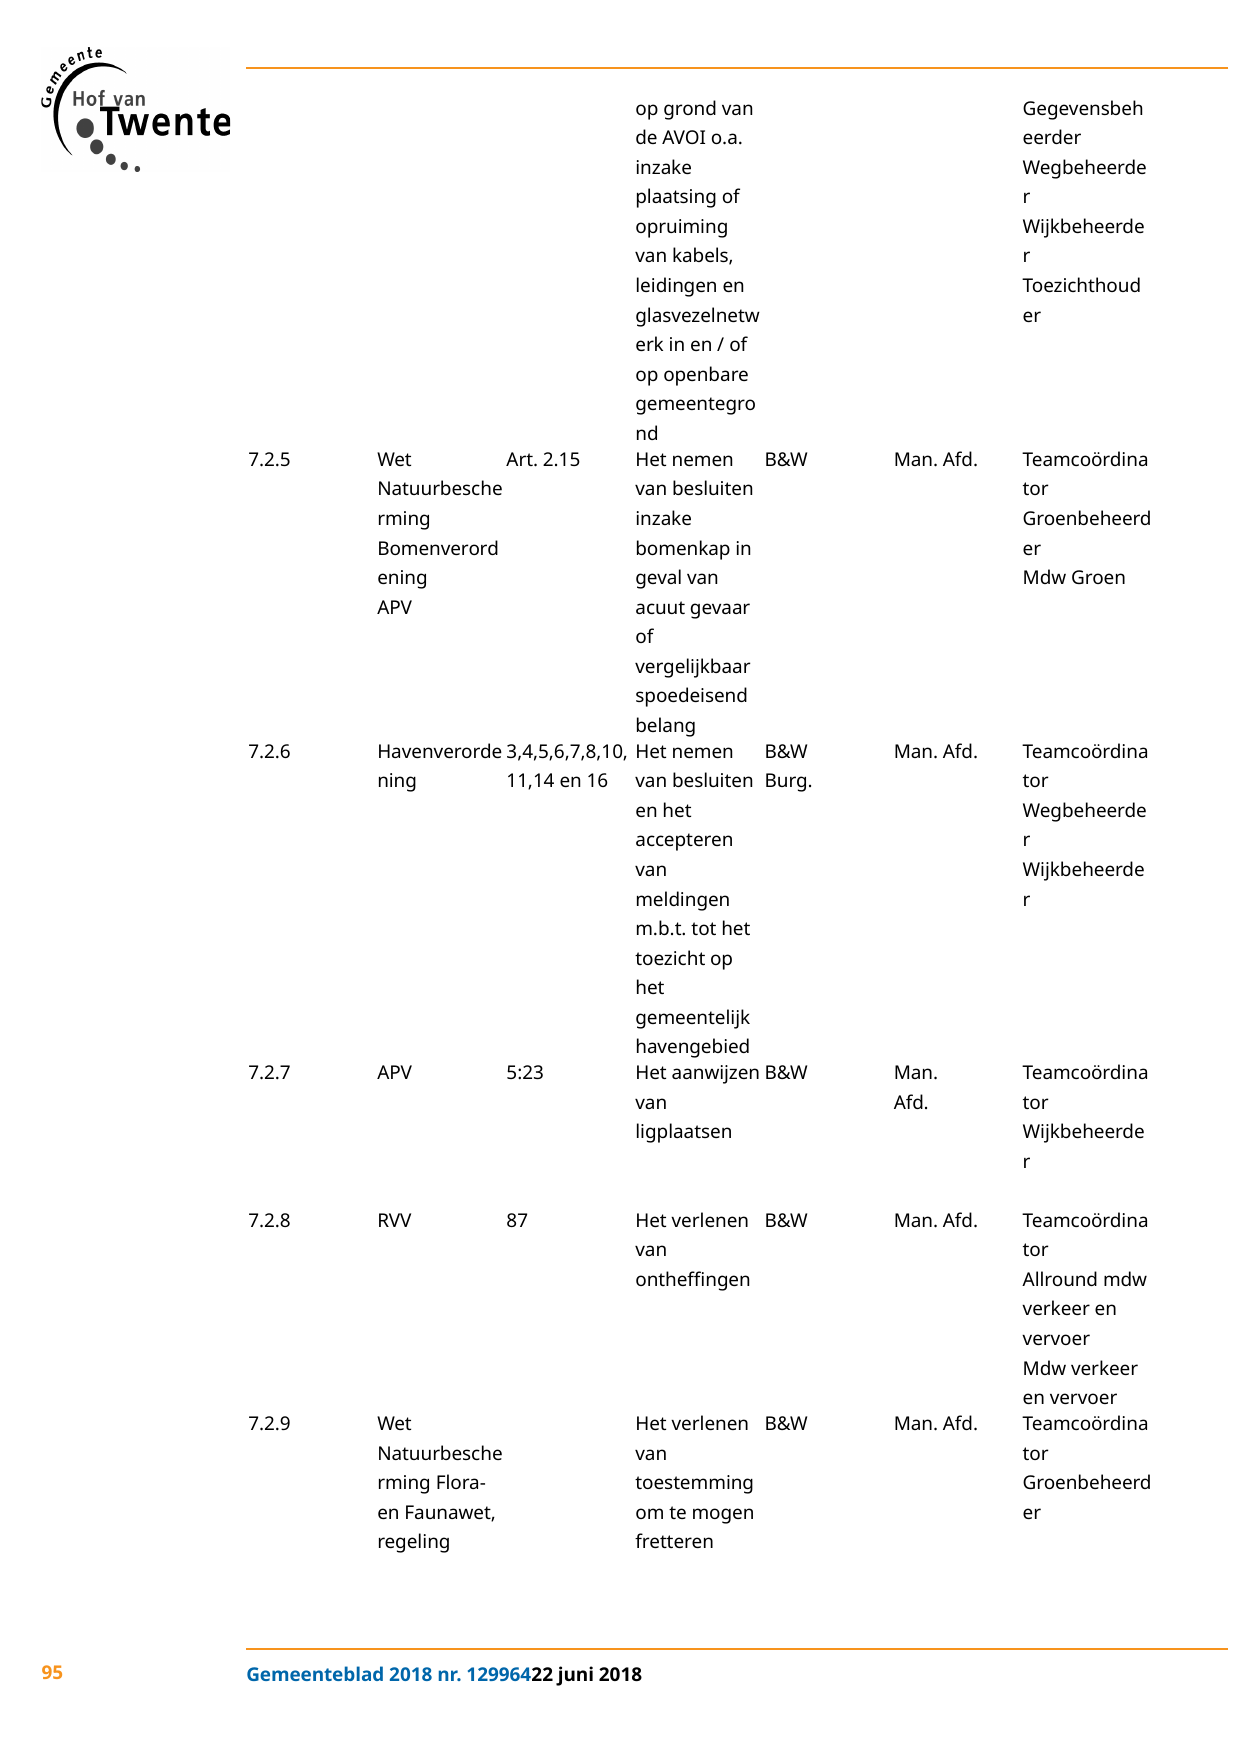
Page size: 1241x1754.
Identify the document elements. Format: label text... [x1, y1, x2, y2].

table_cell Man. Afd. [894, 738, 1022, 1059]
table_cell op grond van de AVOI o.a. inzake plaatsing of opruiming van kabels, leidingen en glasvezelnetwerk in en / of op openbare gemeentegrond [635, 95, 764, 446]
table_cell [248, 95, 377, 446]
table_cell Man. Afd. [894, 1060, 1022, 1174]
table_header RVV [377, 1207, 506, 1410]
table_cell [377, 95, 506, 446]
table_cell 7.2.5 [248, 446, 377, 738]
table_cell [894, 95, 1022, 446]
table_cell B&W Burg. [764, 738, 893, 1059]
table_cell Havenverordening [377, 738, 506, 1059]
table_cell B&W [764, 446, 893, 738]
table_cell Het nemen van besluiten inzake bomenkap in geval van acuut gevaar of vergelijkbaar spoedeisend belang [635, 446, 764, 738]
table_cell 3,4,5,6,7,8,10, 11,14 en 16 [506, 738, 635, 1059]
table_cell [764, 95, 893, 446]
table_cell Wet Natuurbescherming Flora- en Faunawet, regeling [377, 1410, 506, 1554]
table_header Teamcoördinator Allround mdw verkeer en vervoer Mdw verkeer en vervoer [1023, 1207, 1152, 1410]
table_header Het verlenen van ontheffingen [635, 1207, 764, 1410]
table_cell [506, 1410, 635, 1554]
table_cell Het verlenen van toestemming om te mogen fretteren [635, 1410, 764, 1554]
table_cell Het nemen van besluiten en het accepteren van meldingen m.b.t. tot het toezicht op het gemeentelijk havengebied [635, 738, 764, 1059]
table_cell Gegevensbeheerder Wegbeheerder Wijkbeheerder Toezichthouder [1023, 95, 1152, 446]
table_cell B&W [764, 1410, 893, 1554]
table_cell [506, 95, 635, 446]
table_cell Teamcoördinator Wijkbeheerder [1023, 1060, 1152, 1174]
table_header B&W [764, 1207, 893, 1410]
table_cell Teamcoördinator Groenbeheerder Mdw Groen [1023, 446, 1152, 738]
table_cell 7.2.6 [248, 738, 377, 1059]
table_cell APV [377, 1060, 506, 1174]
table_cell Wet Natuurbescherming Bomenverordening APV [377, 446, 506, 738]
table_cell Teamcoördinator Wegbeheerder Wijkbeheerder [1023, 738, 1152, 1059]
table_header 7.2.8 [248, 1207, 377, 1410]
table_cell Man. Afd. [894, 446, 1022, 738]
table_cell Man. Afd. [894, 1410, 1022, 1554]
table_cell Het aanwijzen van ligplaatsen [635, 1060, 764, 1174]
table_cell 7.2.7 [248, 1060, 377, 1174]
table_cell B&W [764, 1060, 893, 1174]
table_header Man. Afd. [894, 1207, 1022, 1410]
picture [41, 47, 231, 172]
table_cell Art. 2.15 [506, 446, 635, 738]
table_cell 5:23 [506, 1060, 635, 1174]
table_cell 7.2.9 [248, 1410, 377, 1554]
table_header 87 [506, 1207, 635, 1410]
table_cell Teamcoördinator Groenbeheerder [1023, 1410, 1152, 1554]
